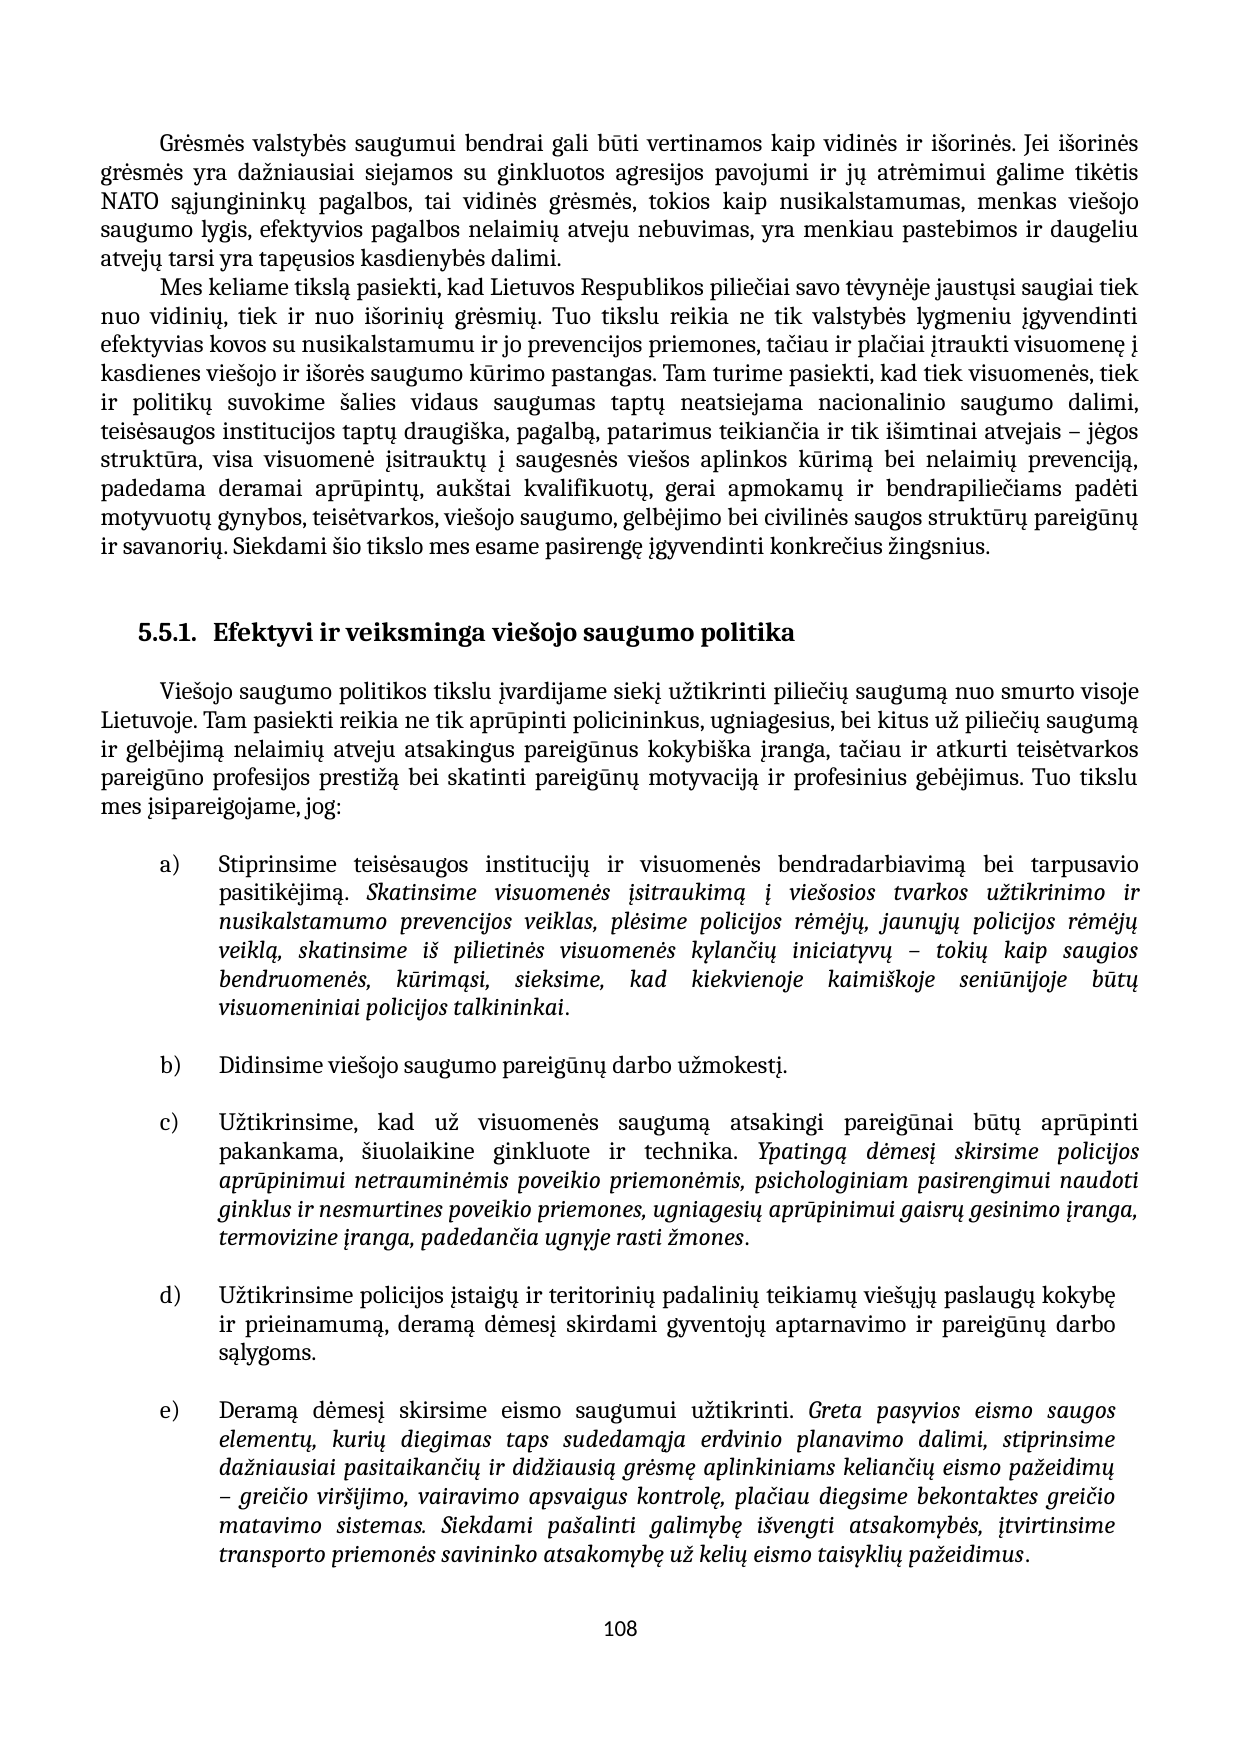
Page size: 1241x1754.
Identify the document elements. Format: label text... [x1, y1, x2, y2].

list Didinsime viešojo saugumo pareigūnų darbo užmokestį. [159, 1051, 1140, 1079]
list Užtikrinsime policijos įstaigų ir teritorinių padalinių teikiamų viešųjų paslaugų kokybę ir prieinamumą, deramą dėmesį skirdami gyventojų aptarnavimo ir pareigūnų darbo sąlygoms. [159, 1281, 1116, 1367]
list Užtikrinsime, kad už visuomenės saugumą atsakingi pareigūnai būtų aprūpinti pakankama, šiuolaikine ginkluote ir technika. Ypatingą dėmesį skirsime policijos aprūpinimui netrauminėmis poveikio priemonėmis, psichologiniam pasirengimui naudoti ginklus ir nesmurtines poveikio priemones, ugniagesių aprūpinimui gaisrų gesinimo įranga, termovizine įranga, padedančia ugnyje rasti žmones. [159, 1108, 1140, 1252]
subtitle Efektyvi ir veiksminga viešojo saugumo politika [138, 617, 1140, 648]
list Stiprinsime teisėsaugos institucijų ir visuomenės bendradarbiavimą bei tarpusavio pasitikėjimą. Skatinsime visuomenės įsitraukimą į viešosios tvarkos užtikrinimo ir nusikalstamumo prevencijos veiklas, plėsime policijos rėmėjų, jaunųjų policijos rėmėjų veiklą, skatinsime iš pilietinės visuomenės kylančių iniciatyvų – tokių kaip saugios bendruomenės, kūrimąsi, sieksime, kad kiekvienoje kaimiškoje seniūnijoje būtų visuomeniniai policijos talkininkai. [159, 849, 1140, 1022]
list Deramą dėmesį skirsime eismo saugumui užtikrinti. Greta pasyvios eismo saugos elementų, kurių diegimas taps sudedamąja erdvinio planavimo dalimi, stiprinsime dažniausiai pasitaikančių ir didžiausią grėsmę aplinkiniams keliančių eismo pažeidimų – greičio viršijimo, vairavimo apsvaigus kontrolę, plačiau diegsime bekontaktes greičio matavimo sistemas. Siekdami pašalinti galimybę išvengti atsakomybės, įtvirtinsime transporto priemonės savininko atsakomybę už kelių eismo taisyklių pažeidimus. [159, 1396, 1116, 1568]
text Viešojo saugumo politikos tikslu įvardijame siekį užtikrinti piliečių saugumą nuo smurto visoje Lietuvoje. Tam pasiekti reikia ne tik aprūpinti policininkus, ugniagesius, bei kitus už piliečių saugumą ir gelbėjimą nelaimių atveju atsakingus pareigūnus kokybiška įranga, tačiau ir atkurti teisėtvarkos pareigūno profesijos prestižą bei skatinti pareigūnų motyvaciją ir profesinius gebėjimus. Tuo tikslu mes įsipareigojame, jog: [100, 677, 1140, 821]
text Mes keliame tikslą pasiekti, kad Lietuvos Respublikos piliečiai savo tėvynėje jaustųsi saugiai tiek nuo vidinių, tiek ir nuo išorinių grėsmių. Tuo tikslu reikia ne tik valstybės lygmeniu įgyvendinti efektyvias kovos su nusikalstamumu ir jo prevencijos priemones, tačiau ir plačiai įtraukti visuomenę į kasdienes viešojo ir išorės saugumo kūrimo pastangas. Tam turime pasiekti, kad tiek visuomenės, tiek ir politikų suvokime šalies vidaus saugumas taptų neatsiejama nacionalinio saugumo dalimi, teisėsaugos institucijos taptų draugiška, pagalbą, patarimus teikiančia ir tik išimtinai atvejais – jėgos struktūra, visa visuomenė įsitrauktų į saugesnės viešos aplinkos kūrimą bei nelaimių prevenciją, padedama deramai aprūpintų, aukštai kvalifikuotų, gerai apmokamų ir bendrapiliečiams padėti motyvuotų gynybos, teisėtvarkos, viešojo saugumo, gelbėjimo bei civilinės saugos struktūrų pareigūnų ir savanorių. Siekdami šio tikslo mes esame pasirengę įgyvendinti konkrečius žingsnius. [100, 273, 1140, 560]
text Grėsmės valstybės saugumui bendrai gali būti vertinamos kaip vidinės ir išorinės. Jei išorinės grėsmės yra dažniausiai siejamos su ginkluotos agresijos pavojumi ir jų atrėmimui galime tikėtis NATO sąjungininkų pagalbos, tai vidinės grėsmės, tokios kaip nusikalstamumas, menkas viešojo saugumo lygis, efektyvios pagalbos nelaimių atveju nebuvimas, yra menkiau pastebimos ir daugeliu atvejų tarsi yra tapęusios kasdienybės dalimi. [100, 129, 1140, 273]
